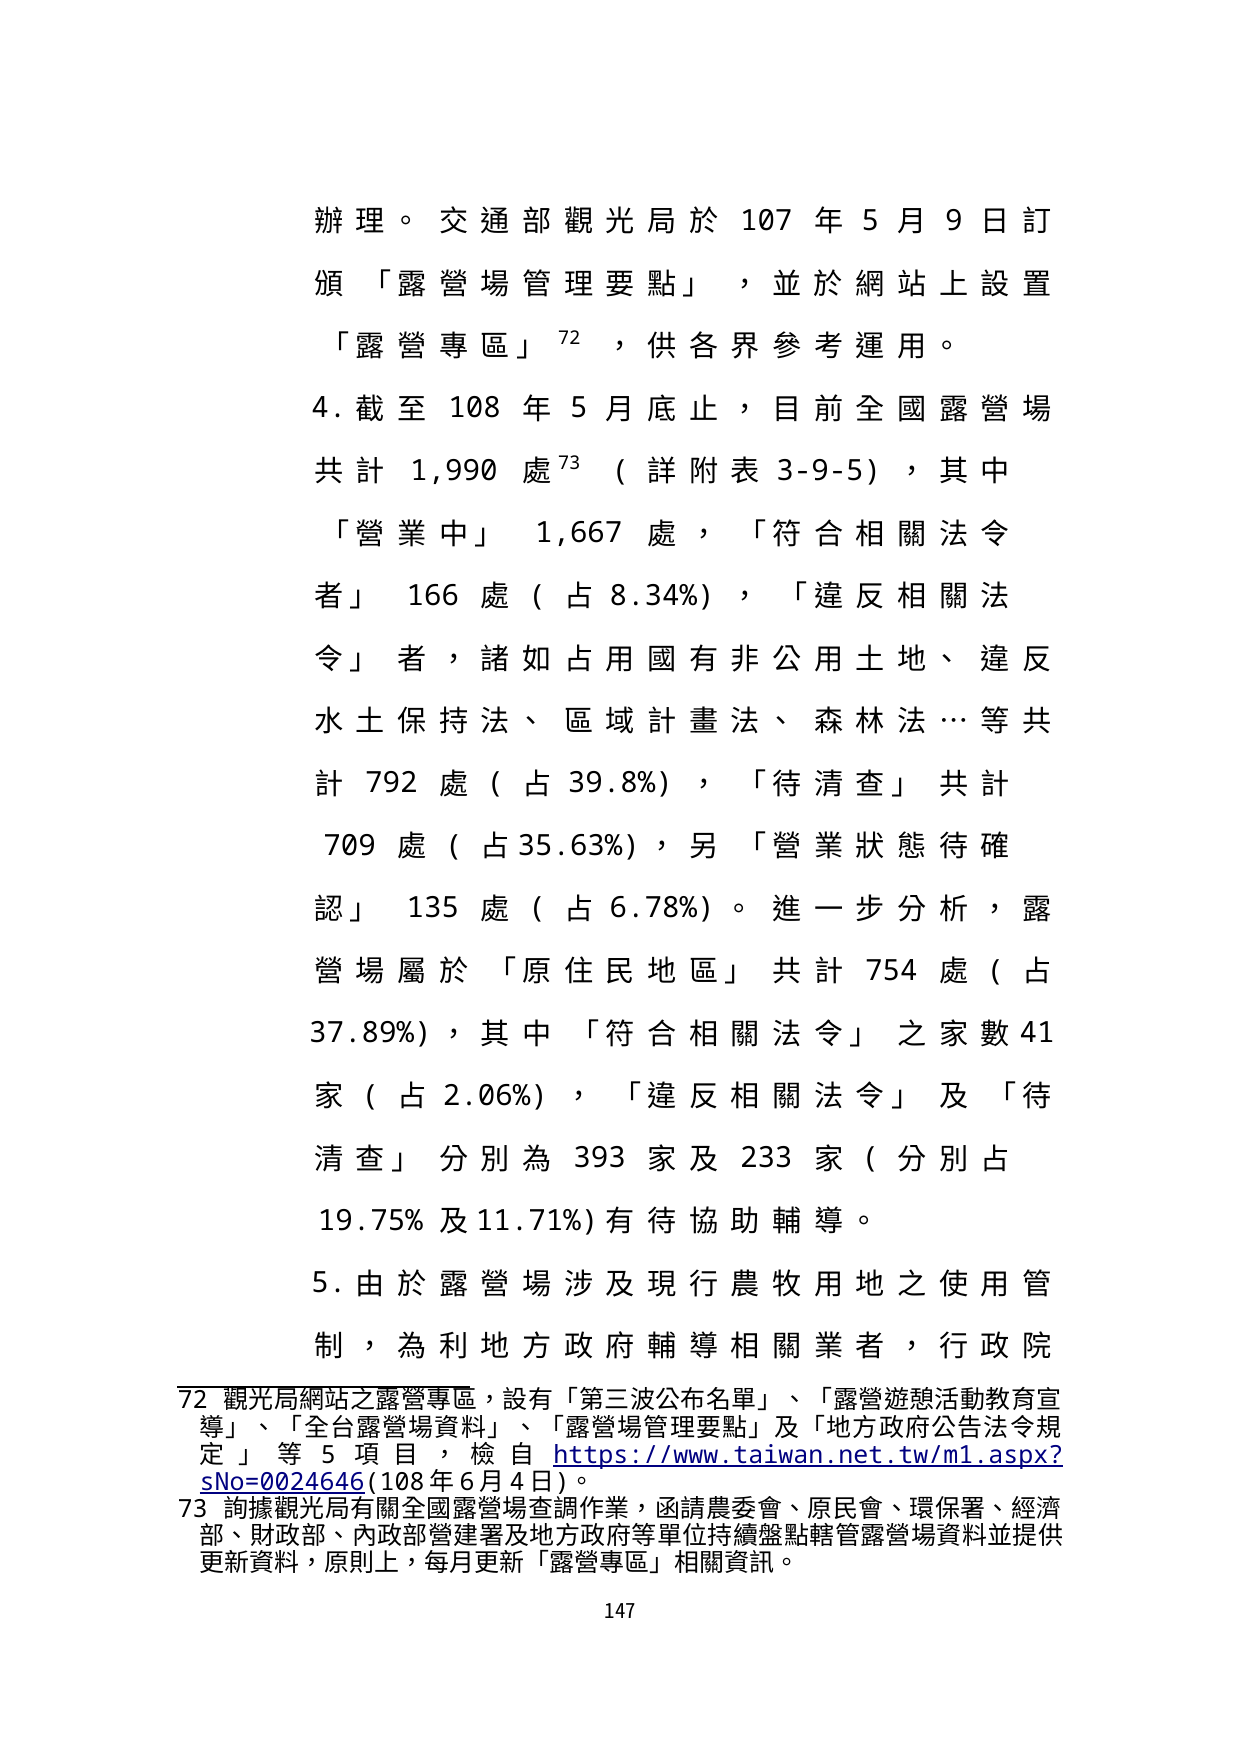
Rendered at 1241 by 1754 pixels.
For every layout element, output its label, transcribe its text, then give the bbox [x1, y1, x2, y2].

text 詢據觀光局有關全國露營場查調作業，函請農委會、原民會、環保署、經濟部、財政部、內政部營建署及地方政府等單位持續盤點轄管露營場資料並提供更新資料，原則上，每月更新「露營專區」相關資訊。 [177, 1496, 1063, 1577]
text 4.截至108年5月底止，目前全國露營場共計1,990處(詳附表3-9-5)，其中「營業中」1,667處，「符合相關法令者」166處(占8.34%)，「違反相關法令」者，諸如占用國有非公用土地、違反水土保持法、區域計畫法、森林法…等共計792處(占39.8%)，「待清查」共計709處(占35.63%)，另「營業狀態待確認」135處(占6.78%)。進一步分析，露營場屬於「原住民地區」共計754處(占37.89%)，其中「符合相關法令」之家數41家(占2.06%)，「違反相關法令」及「待清查」分別為393家及233家(分別占19.75%及11.71%)有待協助輔導。 [271, 365, 1058, 1240]
text 觀光局網站之露營專區，設有「第三波公布名單」、「露營遊憩活動教育宣導」、「全台露營場資料」、「露營場管理要點」及「地方政府公告法令規定」等5項目，檢自https://www.taiwan.net.tw/m1.aspx?sNo=0024646(108年6月4日)。 [177, 1387, 1063, 1496]
text 5.由於露營場涉及現行農牧用地之使用管制，為利地方政府輔導相關業者，行政院 [271, 1240, 1058, 1365]
text 辦理。交通部觀光局於107年5月9日訂頒「露營場管理要點」，並於網站上設置「露營專區」，供各界參考運用。 [271, 177, 1058, 365]
